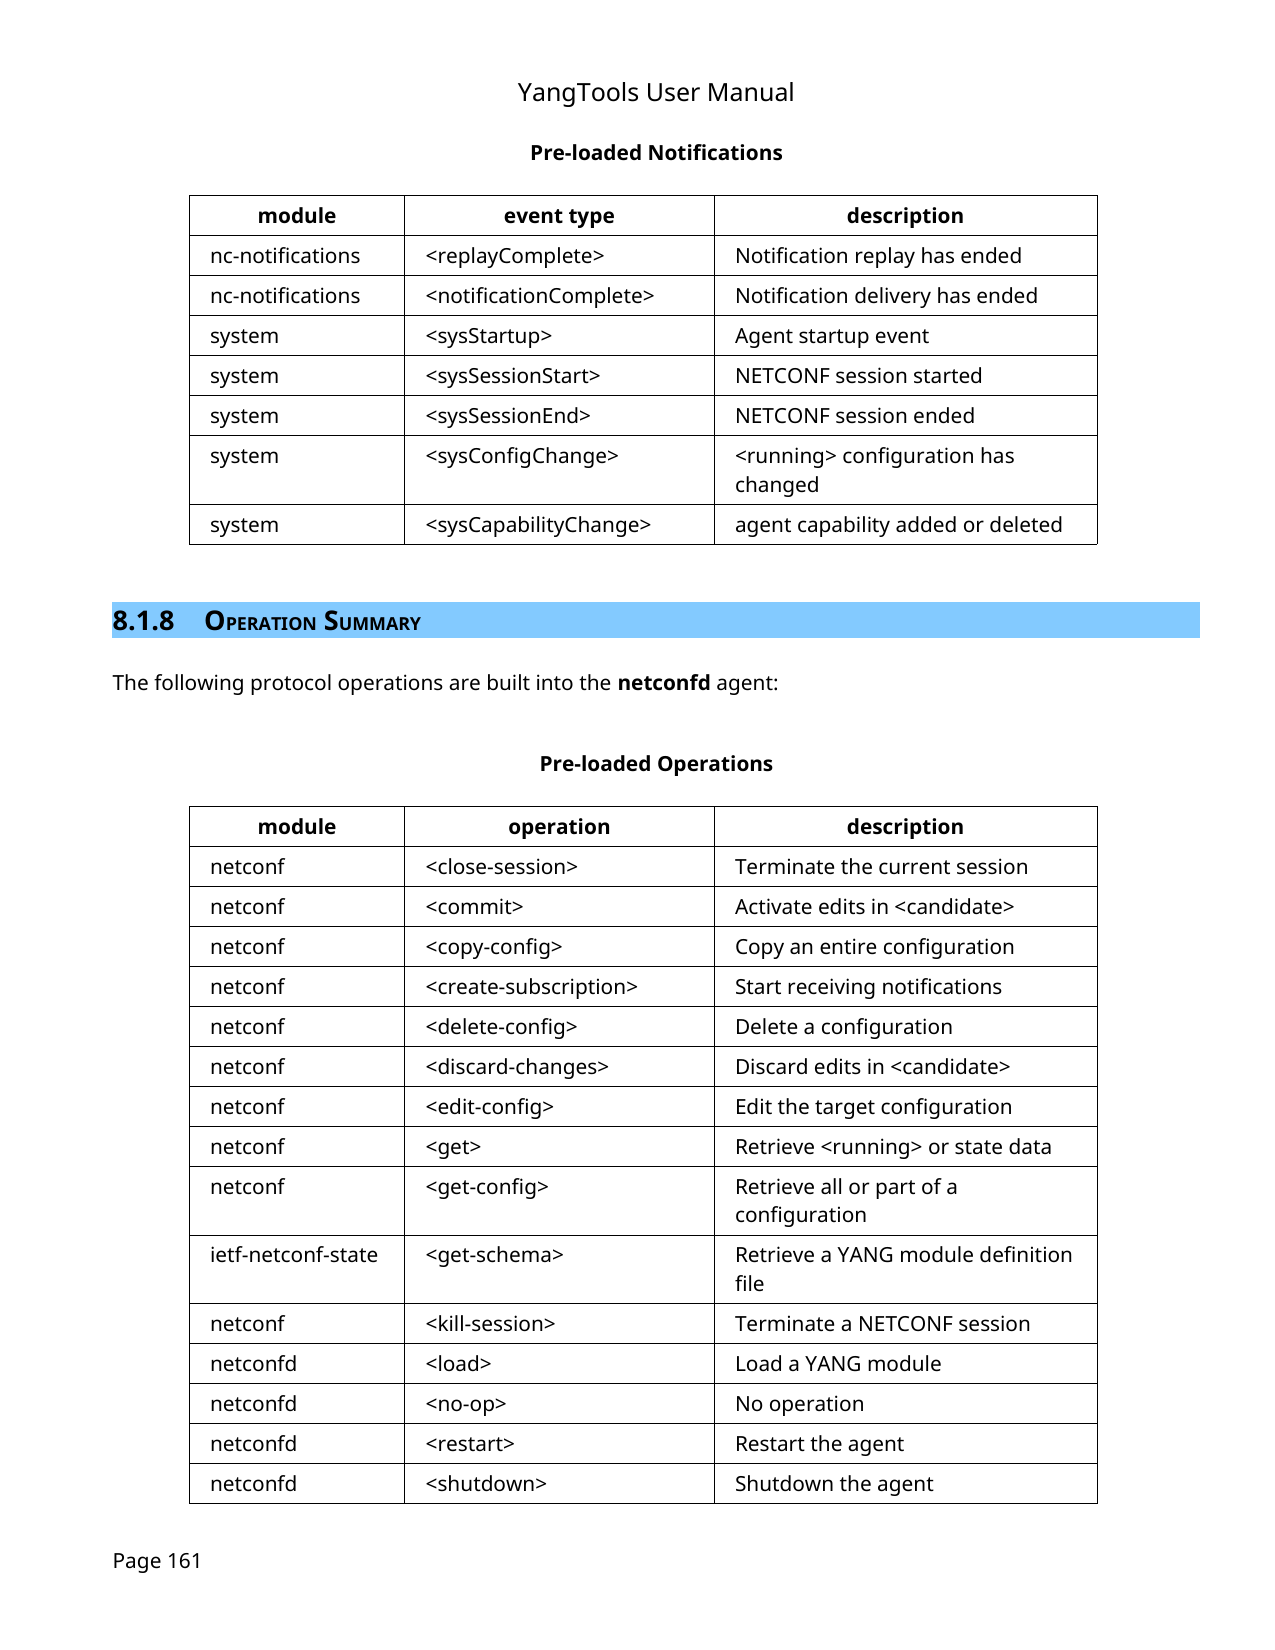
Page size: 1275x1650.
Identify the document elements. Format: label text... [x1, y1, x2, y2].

table_cell Retrieve all or part of a configuration [715, 1167, 1097, 1235]
table_cell Edit the target configuration [715, 1087, 1097, 1126]
table_cell Discard edits in <candidate> [715, 1047, 1097, 1086]
table_cell netconf [190, 1047, 404, 1086]
table_cell <replayComplete> [405, 236, 714, 275]
table_cell <sysSessionStart> [405, 356, 714, 395]
table_cell Notification delivery has ended [715, 276, 1097, 315]
table_cell netconfd [190, 1464, 404, 1503]
table_cell Retrieve <running> or state data [715, 1127, 1097, 1166]
table_cell Copy an entire configuration [715, 927, 1097, 966]
table_cell Notification replay has ended [715, 236, 1097, 275]
table_cell Terminate the current session [715, 847, 1097, 886]
table_cell <kill-session> [405, 1304, 714, 1343]
table_cell system [190, 505, 404, 544]
table_cell <no-op> [405, 1384, 714, 1423]
table_cell netconf [190, 1007, 404, 1046]
table_header operation [405, 807, 714, 846]
table_cell netconf [190, 967, 404, 1006]
table_cell agent capability added or deleted [715, 505, 1097, 544]
table_cell Load a YANG module [715, 1344, 1097, 1383]
table_cell <copy-config> [405, 927, 714, 966]
table_cell netconf [190, 1127, 404, 1166]
table_cell <discard-changes> [405, 1047, 714, 1086]
table_cell <get-schema> [405, 1236, 714, 1303]
table_cell netconf [190, 847, 404, 886]
table_cell <sysSessionEnd> [405, 396, 714, 435]
table_cell system [190, 396, 404, 435]
subtitle Pre-loaded Operations [127, 749, 1185, 778]
table_cell <sysCapabilityChange> [405, 505, 714, 544]
table_cell <notificationComplete> [405, 276, 714, 315]
table_cell system [190, 356, 404, 395]
table_cell system [190, 316, 404, 355]
table_cell nc-notifications [190, 236, 404, 275]
table_cell <restart> [405, 1424, 714, 1463]
table_cell <commit> [405, 887, 714, 926]
table_cell <delete-config> [405, 1007, 714, 1046]
table_cell Activate edits in <candidate> [715, 887, 1097, 926]
table_cell NETCONF session ended [715, 396, 1097, 435]
table_cell netconf [190, 887, 404, 926]
table_cell <create-subscription> [405, 967, 714, 1006]
table_cell NETCONF session started [715, 356, 1097, 395]
text The following protocol operations are built into the netconfd agent: [112, 668, 1200, 696]
table_cell Terminate a NETCONF session [715, 1304, 1097, 1343]
table_cell nc-notifications [190, 276, 404, 315]
table_cell Shutdown the agent [715, 1464, 1097, 1503]
table_cell netconfd [190, 1384, 404, 1423]
table_cell <get> [405, 1127, 714, 1166]
table_cell netconf [190, 1167, 404, 1235]
subtitle Pre-loaded Notifications [127, 138, 1185, 167]
table_cell Retrieve a YANG module definition file [715, 1236, 1097, 1303]
table_cell Restart the agent [715, 1424, 1097, 1463]
table_cell ietf-netconf-state [190, 1236, 404, 1303]
table_cell <sysConfigChange> [405, 436, 714, 504]
table_cell <running> configuration has changed [715, 436, 1097, 504]
table_header description [715, 196, 1097, 235]
table_cell netconf [190, 1087, 404, 1126]
table_cell <sysStartup> [405, 316, 714, 355]
table_cell <shutdown> [405, 1464, 714, 1503]
table_header event type [405, 196, 714, 235]
table_cell Agent startup event [715, 316, 1097, 355]
table_cell Delete a configuration [715, 1007, 1097, 1046]
table_header description [715, 807, 1097, 846]
table_cell netconf [190, 927, 404, 966]
table_cell netconfd [190, 1344, 404, 1383]
subtitle Operation Summary [112, 602, 1200, 638]
table_cell Start receiving notifications [715, 967, 1097, 1006]
table_header module [190, 807, 404, 846]
table_cell netconfd [190, 1424, 404, 1463]
table_header module [190, 196, 404, 235]
table_cell <close-session> [405, 847, 714, 886]
table_cell system [190, 436, 404, 504]
table_cell <load> [405, 1344, 714, 1383]
table_cell <edit-config> [405, 1087, 714, 1126]
table_cell <get-config> [405, 1167, 714, 1235]
table_cell No operation [715, 1384, 1097, 1423]
table_cell netconf [190, 1304, 404, 1343]
